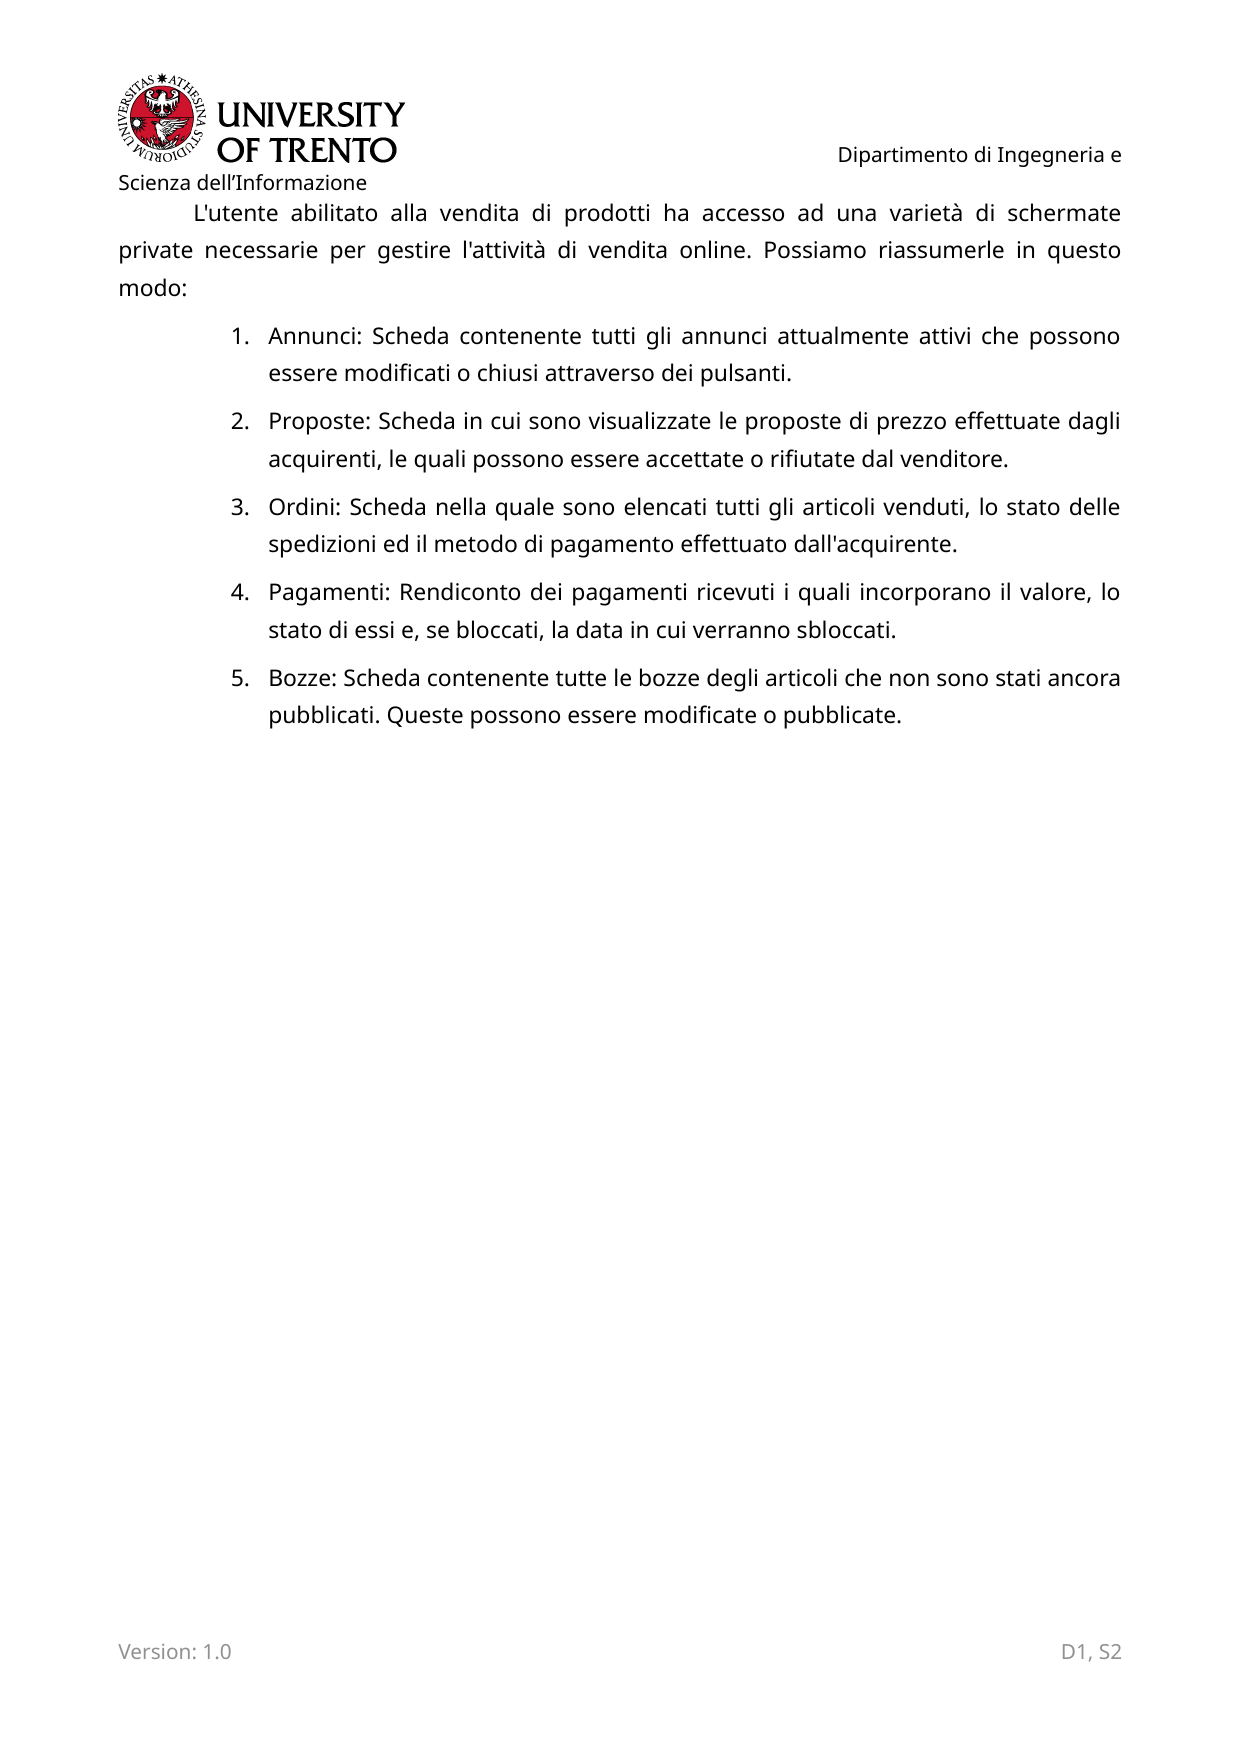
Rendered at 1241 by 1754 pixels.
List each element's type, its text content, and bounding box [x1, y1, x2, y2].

list Bozze: Scheda contenente tutte le bozze degli articoli che non sono stati ancora pubblicati. Queste possono essere modificate o pubblicate. [231, 662, 1122, 730]
list Proposte: Scheda in cui sono visualizzate le proposte di prezzo effettuate dagli acquirenti, le quali possono essere accettate o rifiutate dal venditore. [231, 405, 1122, 474]
list Ordini: Scheda nella quale sono elencati tutti gli articoli venduti, lo stato delle spedizioni ed il metodo di pagamento effettuato dall'acquirente. [231, 491, 1122, 559]
picture [118, 73, 414, 163]
text L'utente abilitato alla vendita di prodotti ha accesso ad una varietà di schermate private necessarie per gestire l'attività di vendita online. Possiamo riassumerle in questo modo: [118, 197, 1122, 303]
list Pagamenti: Rendiconto dei pagamenti ricevuti i quali incorporano il valore, lo stato di essi e, se bloccati, la data in cui verranno sbloccati. [231, 576, 1122, 645]
list Annunci: Scheda contenente tutti gli annunci attualmente attivi che possono essere modificati o chiusi attraverso dei pulsanti. [231, 320, 1122, 389]
